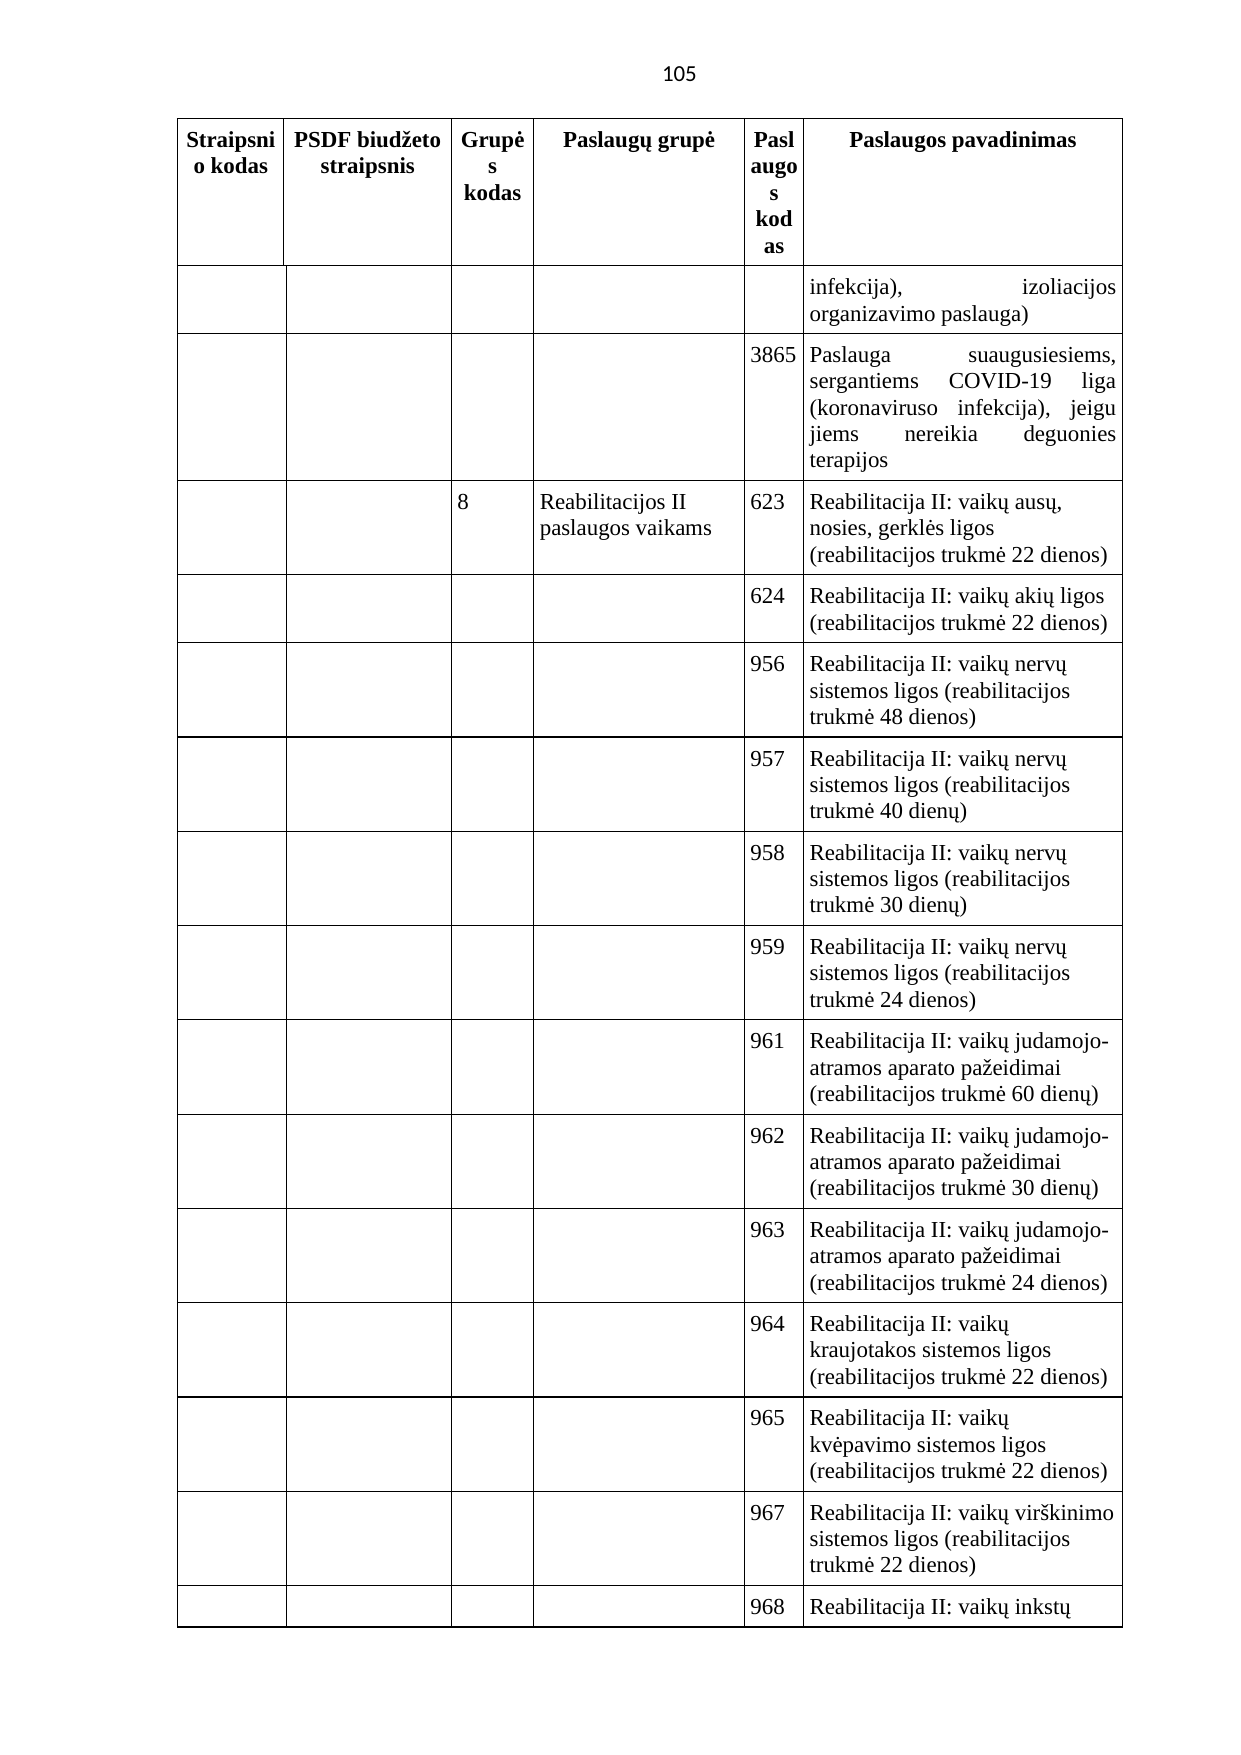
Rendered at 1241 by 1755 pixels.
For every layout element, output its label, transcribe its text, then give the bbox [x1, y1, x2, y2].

table_cell 962 [745, 1115, 803, 1208]
table_cell [287, 1492, 451, 1585]
table_cell [287, 575, 451, 642]
table_cell [178, 738, 286, 831]
table_cell 959 [745, 926, 803, 1019]
table_cell Reabilitacija II: vaikų judamojo-atramos aparato pažeidimai (reabilitacijos trukmė 60 dienų) [804, 1020, 1122, 1113]
table_cell [452, 266, 533, 333]
table_cell [534, 1303, 744, 1396]
table_cell [178, 1020, 286, 1113]
table_cell [287, 1398, 451, 1491]
table_cell Reabilitacija II: vaikų akių ligos (reabilitacijos trukmė 22 dienos) [804, 575, 1122, 642]
table_cell 8 [452, 481, 533, 574]
table_cell [287, 1586, 451, 1626]
table_cell [534, 1115, 744, 1208]
table_cell [287, 1209, 451, 1302]
table_cell Reabilitacija II: vaikų nervų sistemos ligos (reabilitacijos trukmė 40 dienų) [804, 738, 1122, 831]
table_cell 961 [745, 1020, 803, 1113]
table_cell Reabilitacija II: vaikų nervų sistemos ligos (reabilitacijos trukmė 30 dienų) [804, 832, 1122, 925]
table_cell [287, 481, 451, 574]
table_cell 967 [745, 1492, 803, 1585]
table_cell [452, 1586, 533, 1626]
table_cell Reabilitacijos II paslaugos vaikams [534, 481, 744, 574]
table_cell [287, 1303, 451, 1396]
table_cell Reabilitacija II: vaikų nervų sistemos ligos (reabilitacijos trukmė 48 dienos) [804, 643, 1122, 736]
table_cell 965 [745, 1398, 803, 1491]
table_cell [534, 334, 744, 480]
table_header Paslaugos kodas [745, 119, 803, 265]
table_cell Reabilitacija II: vaikų ausų, nosies, gerklės ligos (reabilitacijos trukmė 22 dienos) [804, 481, 1122, 574]
table_cell [178, 575, 286, 642]
table_cell [452, 575, 533, 642]
table_cell [534, 926, 744, 1019]
table_cell [534, 1020, 744, 1113]
table_header Grupės kodas [452, 119, 533, 265]
table_cell 3865 [745, 334, 803, 480]
table_cell [534, 266, 744, 333]
table_cell [287, 334, 451, 480]
table_cell [178, 1209, 286, 1302]
table_cell [178, 1115, 286, 1208]
table_cell [534, 1209, 744, 1302]
table_cell [287, 926, 451, 1019]
table_cell Reabilitacija II: vaikų kraujotakos sistemos ligos (reabilitacijos trukmė 22 dienos) [804, 1303, 1122, 1396]
table_cell [534, 1586, 744, 1626]
table_cell 956 [745, 643, 803, 736]
table_cell Reabilitacija II: vaikų judamojo-atramos aparato pažeidimai (reabilitacijos trukmė 24 dienos) [804, 1209, 1122, 1302]
table_cell 963 [745, 1209, 803, 1302]
table_header Paslaugos pavadinimas [804, 119, 1122, 265]
table_header Paslaugų grupė [534, 119, 744, 265]
table_cell [287, 738, 451, 831]
table_cell [287, 1020, 451, 1113]
table_cell [178, 1492, 286, 1585]
table_cell Paslauga suaugusiesiems, sergantiems COVID-19 liga (koronaviruso infekcija), jeigu jiems nereikia deguonies terapijos [804, 334, 1122, 480]
table_cell [534, 1492, 744, 1585]
table_cell [452, 1115, 533, 1208]
table_cell Reabilitacija II: vaikų inkstų [804, 1586, 1122, 1626]
table_cell [178, 266, 286, 333]
table_cell 623 [745, 481, 803, 574]
table_cell Reabilitacija II: vaikų judamojo-atramos aparato pažeidimai (reabilitacijos trukmė 30 dienų) [804, 1115, 1122, 1208]
table_cell [452, 1303, 533, 1396]
table_cell [178, 926, 286, 1019]
table_header Straipsnio kodas [178, 119, 283, 265]
table_cell [534, 643, 744, 736]
table_cell 957 [745, 738, 803, 831]
table_cell [178, 1303, 286, 1396]
table_cell [178, 1586, 286, 1626]
table_cell [452, 926, 533, 1019]
table_cell [534, 575, 744, 642]
table_cell [534, 738, 744, 831]
table_cell [287, 1115, 451, 1208]
table_cell [452, 1209, 533, 1302]
table_cell [745, 266, 803, 333]
table_cell Reabilitacija II: vaikų nervų sistemos ligos (reabilitacijos trukmė 24 dienos) [804, 926, 1122, 1019]
table_cell [452, 1398, 533, 1491]
table_cell 968 [745, 1586, 803, 1626]
table_cell [452, 1020, 533, 1113]
table_cell [452, 738, 533, 831]
table_cell [452, 334, 533, 480]
table_cell [287, 266, 451, 333]
table_cell infekcija), izoliacijos organizavimo paslauga) [804, 266, 1122, 333]
table_cell [287, 832, 451, 925]
table_cell [534, 832, 744, 925]
table_cell [178, 481, 286, 574]
table_cell [178, 832, 286, 925]
table_cell [178, 1398, 286, 1491]
table_cell Reabilitacija II: vaikų virškinimo sistemos ligos (reabilitacijos trukmė 22 dienos) [804, 1492, 1122, 1585]
table_cell [178, 334, 286, 480]
table_cell 958 [745, 832, 803, 925]
table_cell [534, 1398, 744, 1491]
table_cell [452, 832, 533, 925]
table_cell Reabilitacija II: vaikų kvėpavimo sistemos ligos (reabilitacijos trukmė 22 dienos) [804, 1398, 1122, 1491]
table_cell 964 [745, 1303, 803, 1396]
table_cell [452, 643, 533, 736]
table_cell 624 [745, 575, 803, 642]
table_cell [178, 643, 286, 736]
table_cell [287, 643, 451, 736]
table_header PSDF biudžeto straipsnis [284, 119, 451, 265]
table_cell [452, 1492, 533, 1585]
